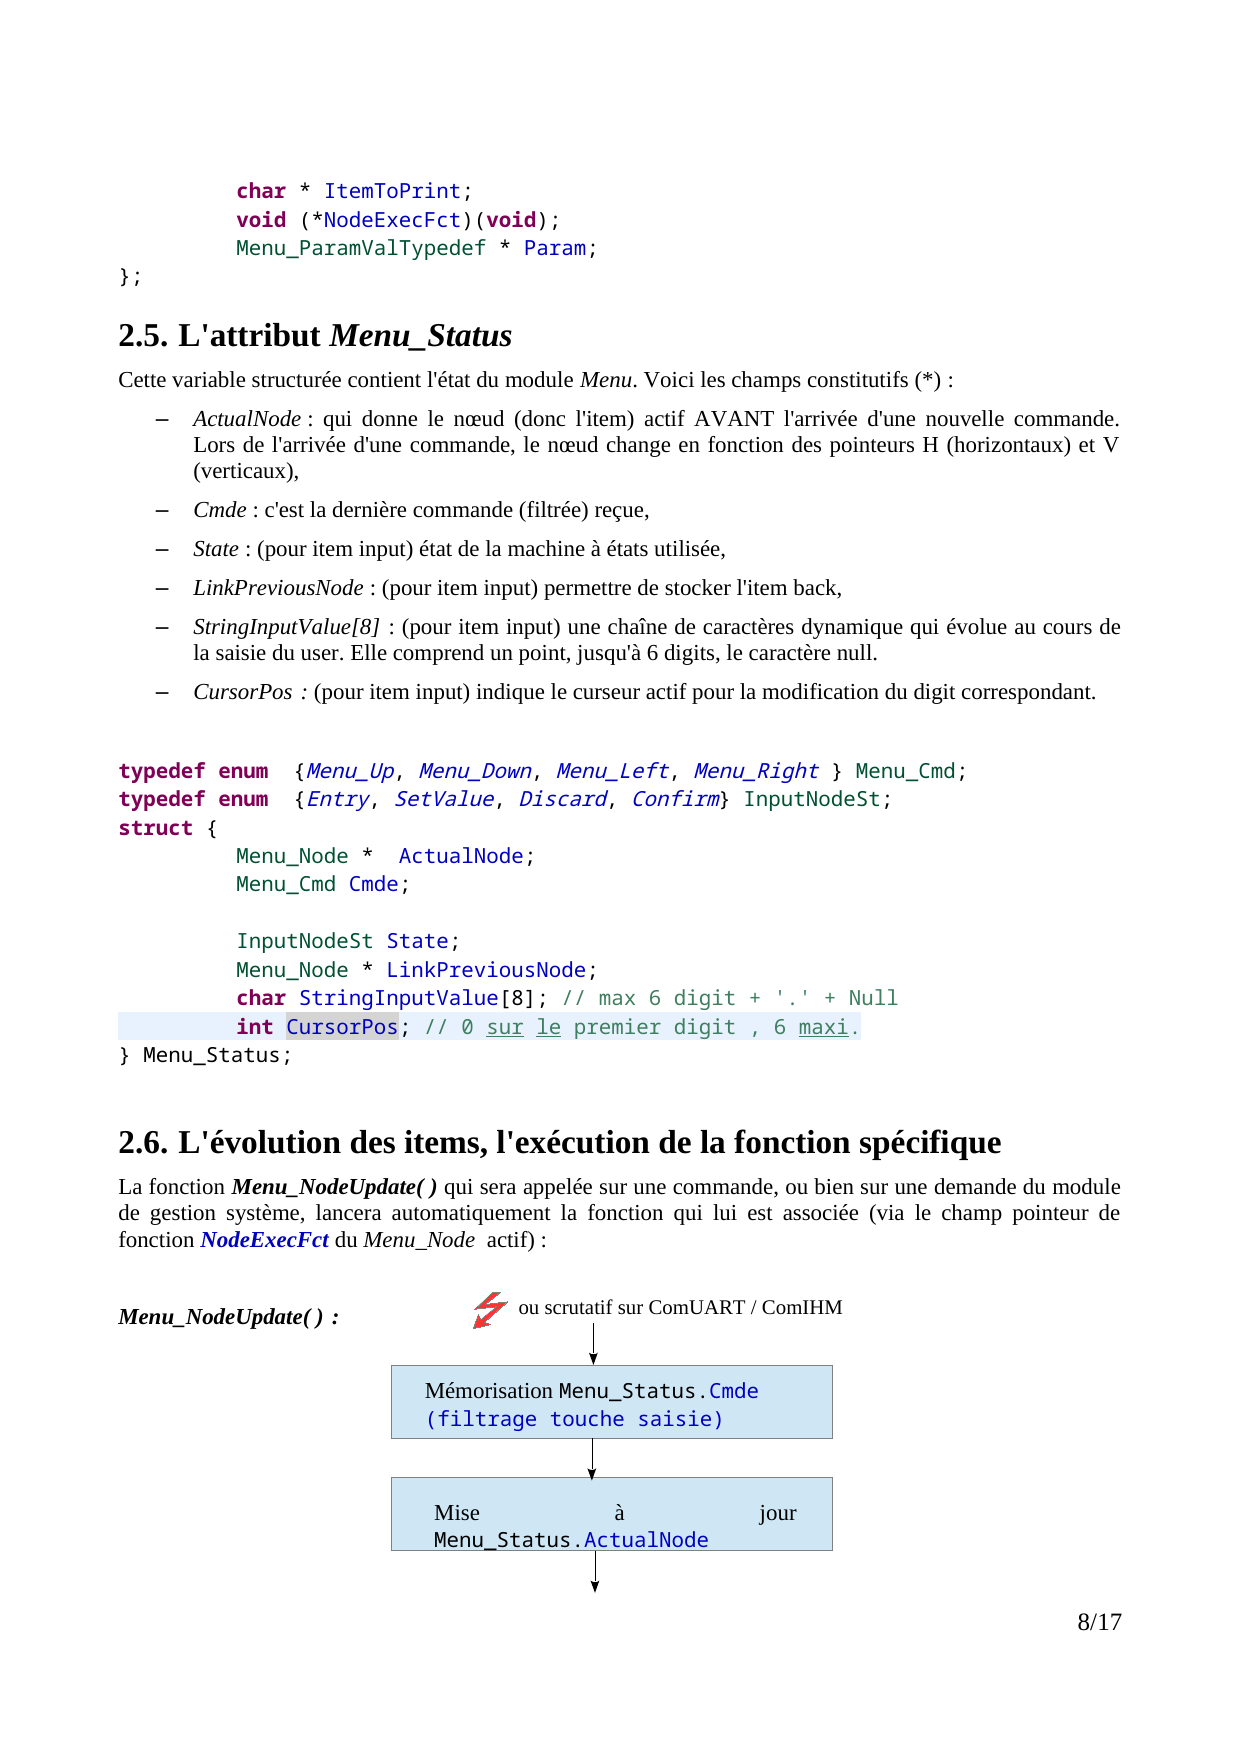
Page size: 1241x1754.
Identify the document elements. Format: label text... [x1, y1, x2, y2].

text }; [118, 262, 1122, 290]
text struct { [118, 813, 1122, 841]
text Menu_Cmd Cmde; [118, 869, 1122, 898]
text La fonction Menu_NodeUpdate( ) qui sera appelée sur une commande, ou bien sur une demande du module de gestion système, lancera automatiquement la fonction qui lui est associée (via le champ pointeur de fonction NodeExecFct du Menu_Node actif) : [118, 1173, 1122, 1252]
text Menu_NodeUpdate( ) : [118, 1303, 1122, 1330]
list LinkPreviousNode : (pour item input) permettre de stocker l'item back, [156, 574, 1122, 600]
text Cette variable structurée contient l'état du module Menu. Voici les champs constitutifs (*) : [118, 366, 1122, 392]
list State : (pour item input) état de la machine à états utilisée, [156, 535, 1122, 562]
text char StringInputValue[8]; // max 6 digit + '.' + Null [118, 983, 1122, 1012]
list CursorPos : (pour item input) indique le curseur actif pour la modification du digit correspondant. [156, 678, 1122, 704]
subtitle L'attribut Menu_Status [118, 315, 1122, 353]
list ActualNode : qui donne le nœud (donc l'item) actif AVANT l'arrivée d'une nouvelle commande. Lors de l'arrivée d'une commande, le nœud change en fonction des pointeurs H (horizontaux) et V (verticaux), [156, 405, 1122, 484]
text typedef enum {Menu_Up, Menu_Down, Menu_Left, Menu_Right } Menu_Cmd; [118, 756, 1122, 784]
text Menu_ParamValTypedef * Param; [118, 233, 1122, 262]
text char * ItemToPrint; [118, 176, 1122, 205]
text typedef enum {Entry, SetValue, Discard, Confirm} InputNodeSt; [118, 784, 1122, 813]
text int CursorPos; // 0 sur le premier digit , 6 maxi. [118, 1012, 1122, 1040]
list Cmde : c'est la dernière commande (filtrée) reçue, [156, 496, 1122, 523]
text Menu_Node * LinkPreviousNode; [118, 955, 1122, 983]
list StringInputValue[8] : (pour item input) une chaîne de caractères dynamique qui évolue au cours de la saisie du user. Elle comprend un point, jusqu'à 6 digits, le caractère null. [156, 613, 1122, 666]
text } Menu_Status; [118, 1040, 1122, 1069]
subtitle L'évolution des items, l'exécution de la fonction spécifique [118, 1122, 1122, 1160]
text InputNodeSt State; [118, 926, 1122, 955]
text Menu_Node * ActualNode; [118, 841, 1122, 869]
text void (*NodeExecFct)(void); [118, 205, 1122, 233]
